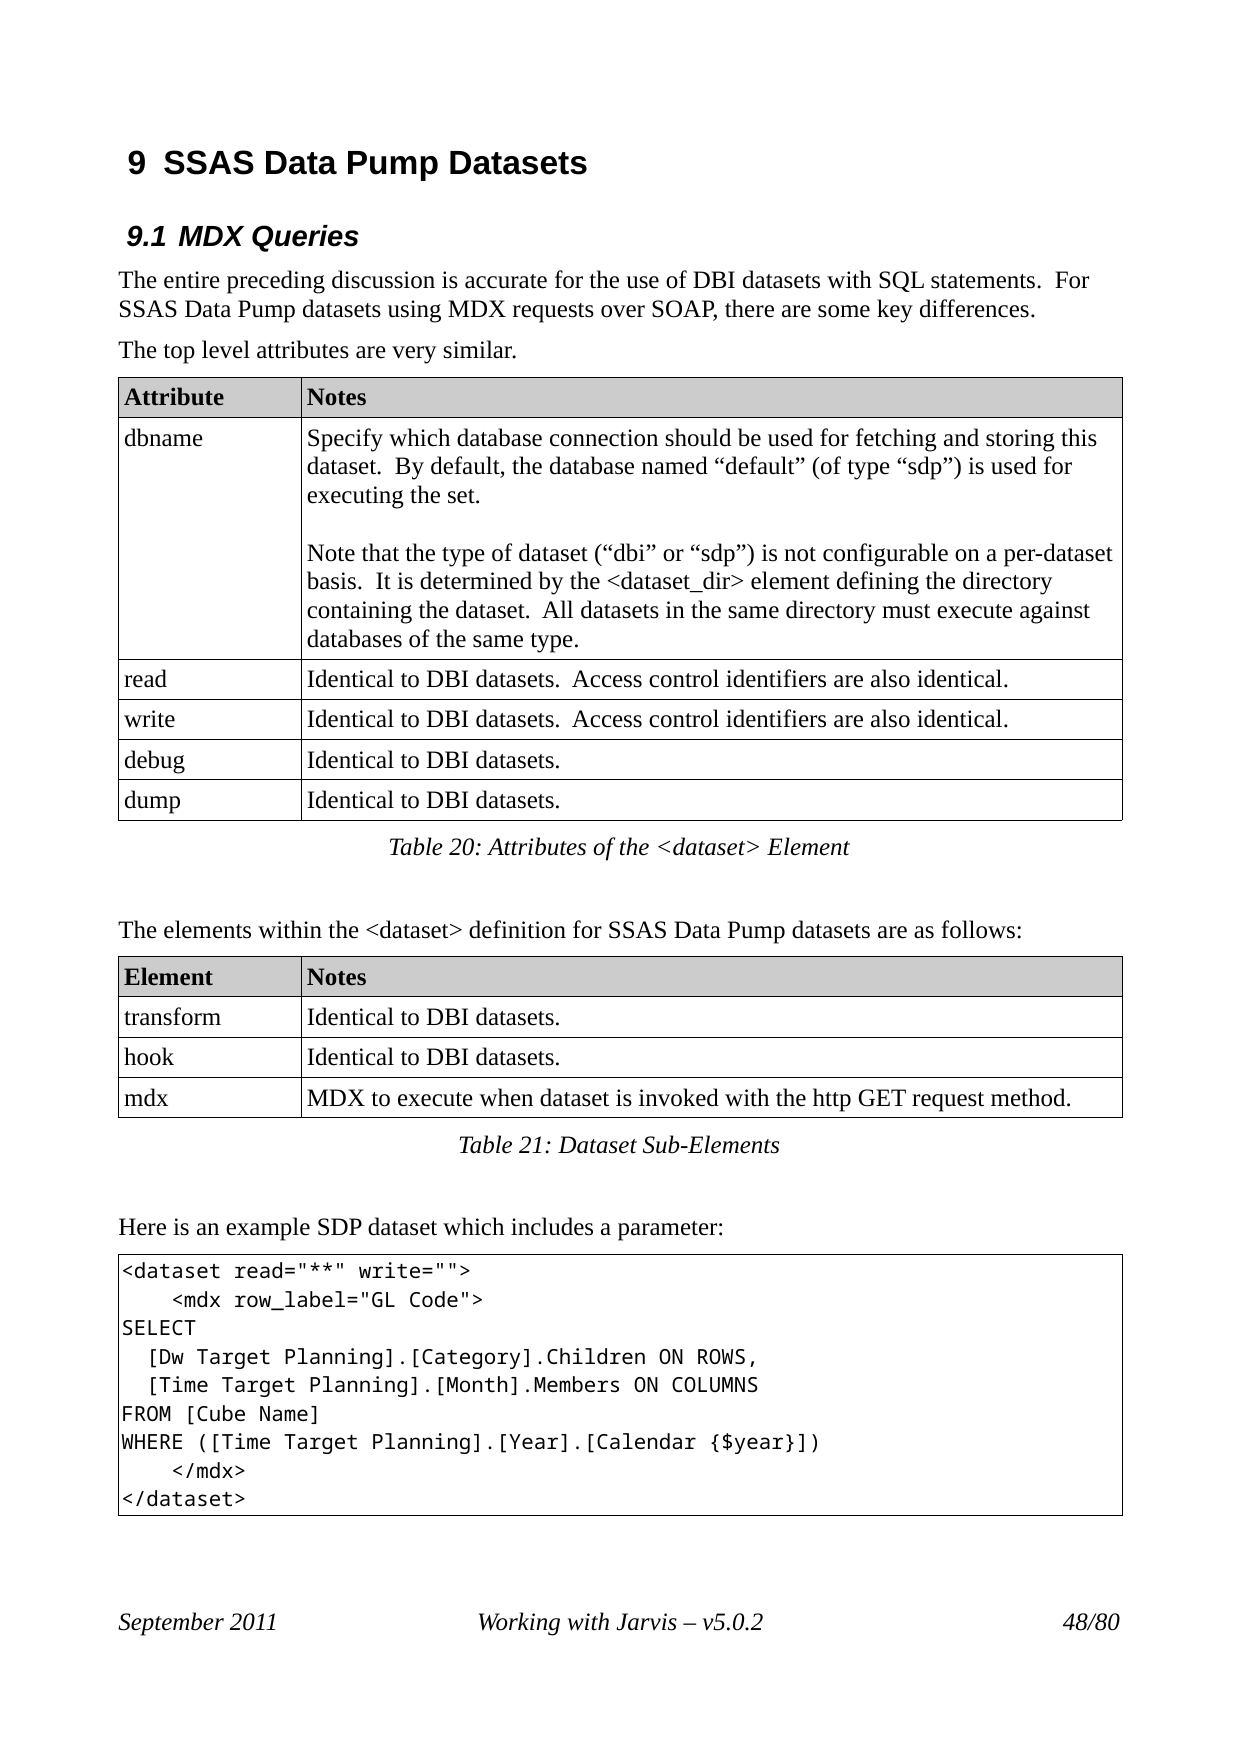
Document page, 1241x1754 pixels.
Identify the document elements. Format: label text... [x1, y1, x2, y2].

table_header Attribute [119, 378, 301, 417]
table_cell Identical to DBI datasets. [302, 997, 1122, 1037]
table_cell dbname [119, 418, 301, 658]
table_cell Identical to DBI datasets. Access control identifiers are also identical. [302, 660, 1122, 699]
text <dataset read="**" write=""> [119, 1255, 1122, 1282]
table_header Element [119, 957, 301, 996]
table_header Notes [302, 957, 1122, 996]
text The top level attributes are very similar. [118, 335, 1122, 364]
text The elements within the <dataset> definition for SSAS Data Pump datasets are as follows: [118, 915, 1122, 943]
table_cell hook [119, 1038, 301, 1077]
table_cell Specify which database connection should be used for fetching and storing this dataset. By default, the database named “default” (of type “sdp”) is used for executing the set. Note that the type of dataset (“dbi” or “sdp”) is not configurable on a per-dataset basis. It is determined by the <dataset_dir> element defining the directory containing the dataset. All datasets in the same directory must execute against databases of the same type. [302, 418, 1122, 658]
table_cell mdx [119, 1078, 301, 1117]
text SELECT [119, 1311, 1122, 1339]
table_cell write [119, 700, 301, 739]
subtitle MDX Queries [118, 219, 1122, 253]
table_cell transform [119, 997, 301, 1037]
table_cell MDX to execute when dataset is invoked with the http GET request method. [302, 1078, 1122, 1117]
subtitle SSAS Data Pump Datasets [118, 143, 1122, 182]
table_cell debug [119, 740, 301, 779]
text The entire preceding discussion is accurate for the use of DBI datasets with SQL statements. For SSAS Data Pump datasets using MDX requests over SOAP, there are some key differences. [118, 265, 1122, 323]
text Table 20: Attributes of the <dataset> Element [118, 832, 1122, 861]
table_cell dump [119, 780, 301, 820]
table_cell Identical to DBI datasets. [302, 780, 1122, 820]
text [Time Target Planning].[Month].Members ON COLUMNS [119, 1367, 1122, 1396]
table_cell read [119, 660, 301, 699]
text Here is an example SDP dataset which includes a parameter: [118, 1212, 1122, 1241]
table_cell Identical to DBI datasets. [302, 1038, 1122, 1077]
text <mdx row_label="GL Code"> [119, 1282, 1122, 1311]
table_cell Identical to DBI datasets. [302, 740, 1122, 779]
text FROM [Cube Name] [119, 1396, 1122, 1424]
text [Dw Target Planning].[Category].Children ON ROWS, [119, 1339, 1122, 1367]
text </dataset> [119, 1481, 1122, 1515]
text Table 21: Dataset Sub-Elements [118, 1130, 1122, 1159]
table_cell Identical to DBI datasets. Access control identifiers are also identical. [302, 700, 1122, 739]
table_header Notes [302, 378, 1122, 417]
text </mdx> [119, 1453, 1122, 1481]
text WHERE ([Time Target Planning].[Year].[Calendar {$year}]) [119, 1424, 1122, 1453]
